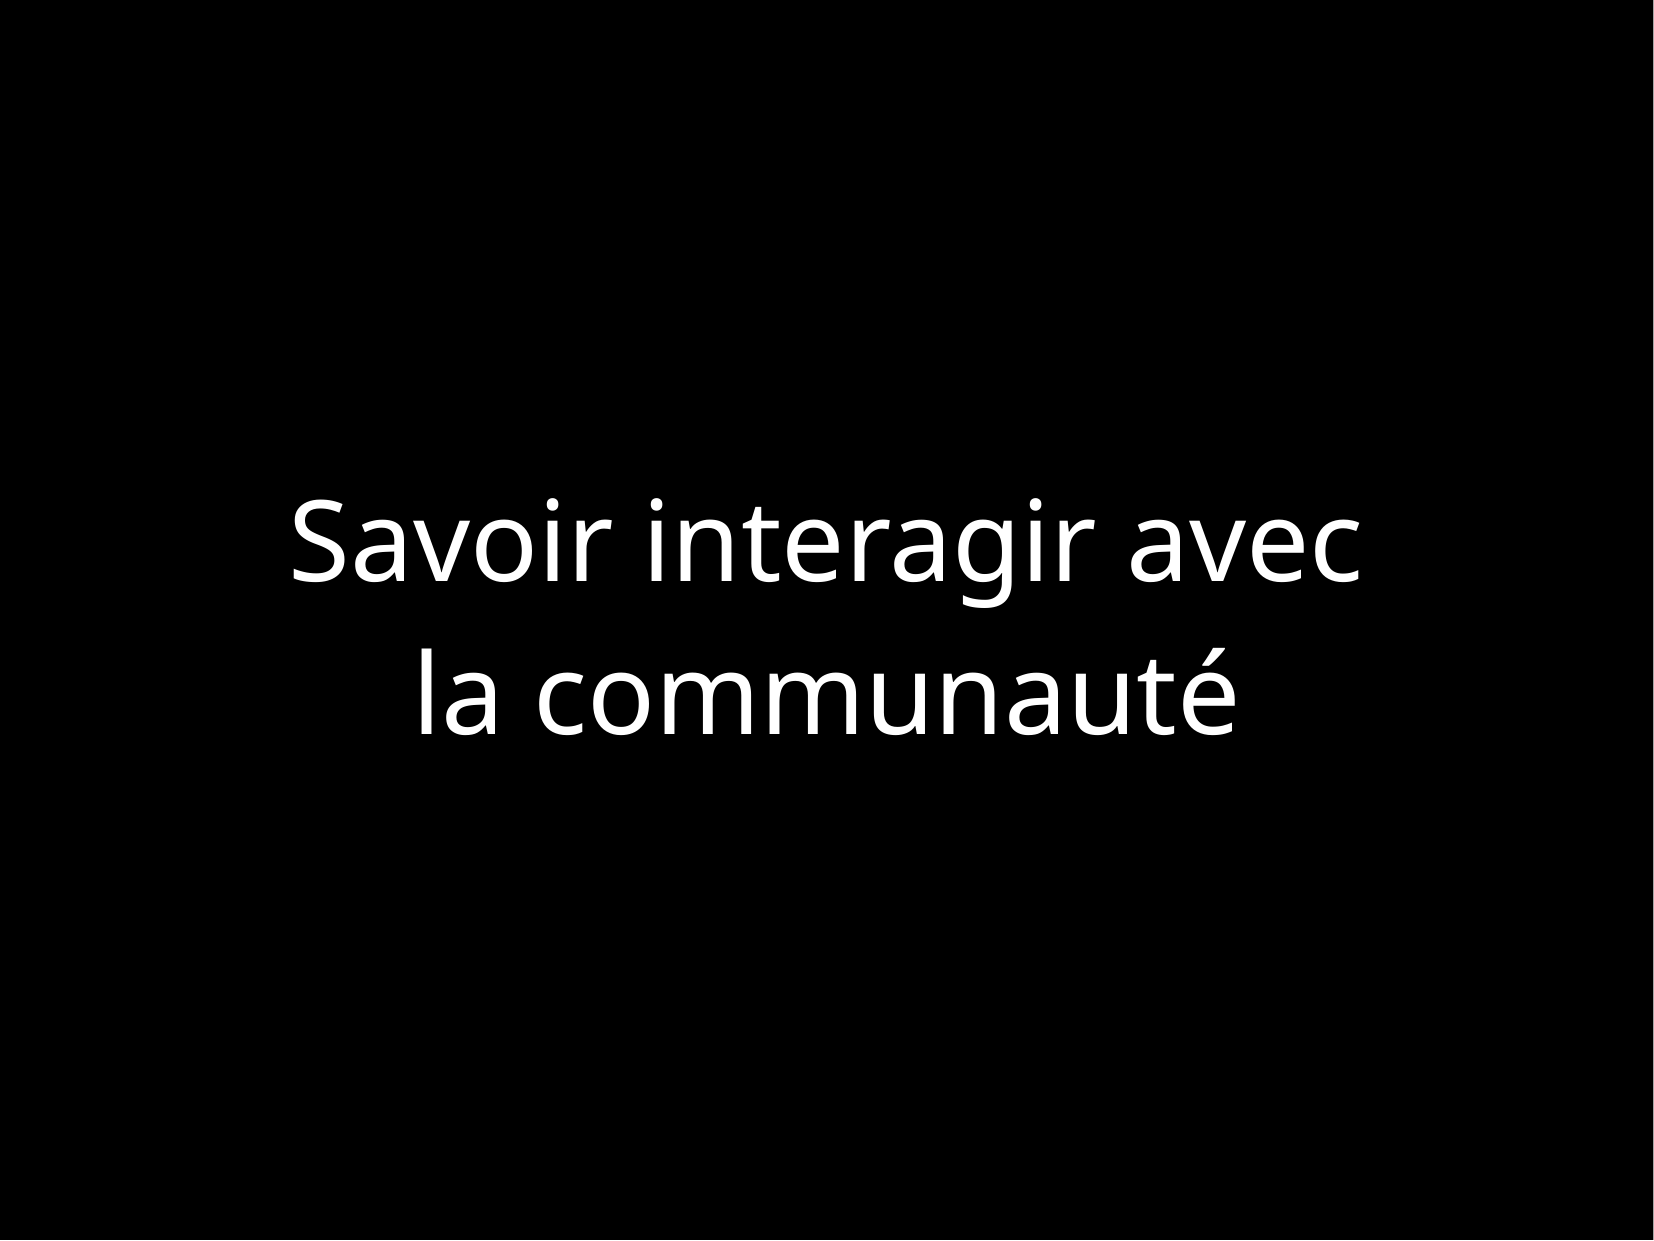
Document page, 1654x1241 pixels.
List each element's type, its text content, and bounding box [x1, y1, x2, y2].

title Savoir interagir avec la communauté [82, 56, 1571, 1172]
